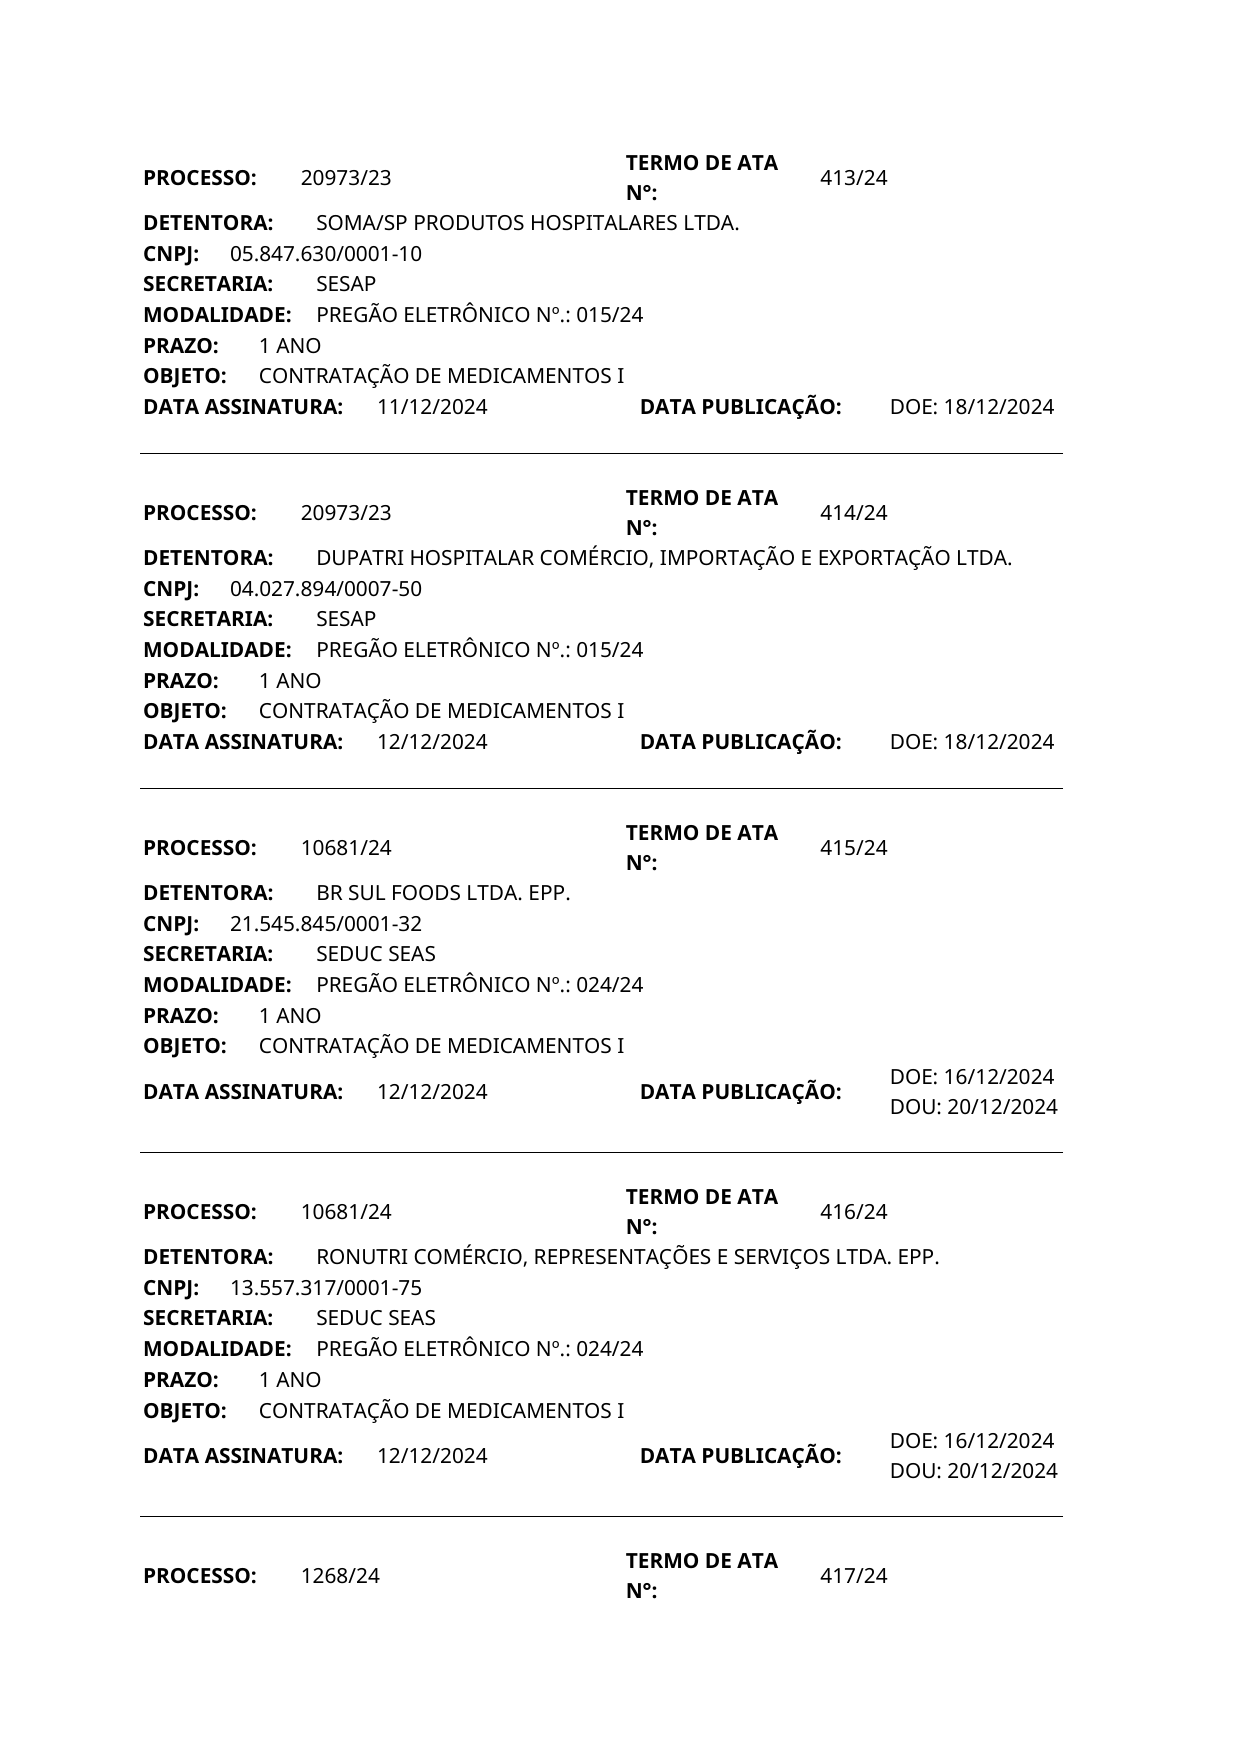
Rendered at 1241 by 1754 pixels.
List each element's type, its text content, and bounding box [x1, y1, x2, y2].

table_cell DATA PUBLICAÇÃO: [632, 1426, 882, 1486]
table_header PROCESSO: [136, 1546, 293, 1606]
table_cell SECRETARIA: [136, 269, 309, 300]
table_cell 1 ANO [251, 1365, 1104, 1395]
table_cell SESAP [309, 604, 1104, 635]
table_cell CONTRATAÇÃO DE MEDICAMENTOS i [251, 696, 1104, 727]
table_cell SECRETARIA: [136, 939, 309, 970]
table_header 10681/24 [293, 1182, 618, 1242]
table_header TERMO DE ATA N°: [618, 148, 813, 207]
table_cell DATA ASSINATURA: [136, 392, 369, 423]
table_header 20973/23 [293, 148, 618, 207]
table_cell PRAZO: [136, 1365, 251, 1395]
table_header TERMO DE ATA N°: [618, 1182, 813, 1242]
table_cell DATA PUBLICAÇÃO: [632, 727, 882, 758]
table_cell CONTRATAÇÃO DE MEDICAMENTOS i [251, 1395, 1104, 1426]
table_cell PREGÃO ELETRÔNICO Nº.: 015/24 [309, 300, 1104, 330]
table_cell DETENTORA: [136, 208, 309, 238]
table_cell RONUTRI COMÉRCIO, REPRESENTAÇÕES E SERVIÇOS LTDA. EPP. [309, 1242, 1104, 1272]
table_cell PREGÃO ELETRÔNICO Nº.: 024/24 [309, 970, 1104, 1000]
table_cell CNPJ: [136, 238, 222, 269]
table_header 417/24 [813, 1546, 1104, 1606]
table_cell 1 ANO [251, 665, 1104, 696]
table_cell DOE: 16/12/2024 DOU: 20/12/2024 [882, 1426, 1104, 1486]
table_cell 21.545.845/0001-32 [223, 908, 1104, 939]
table_cell MODALIDADE: [136, 970, 309, 1000]
table_cell DATA ASSINATURA: [136, 1426, 369, 1486]
table_cell SOMA/SP PRODUTOS HOSPITALARES LTDA. [309, 208, 1104, 238]
table_cell PRAZO: [136, 665, 251, 696]
table_cell DOE: 18/12/2024 [882, 727, 1104, 758]
table_cell 04.027.894/0007-50 [223, 573, 1104, 604]
table_cell DOE: 16/12/2024 DOU: 20/12/2024 [882, 1062, 1104, 1122]
table_cell DATA ASSINATURA: [136, 727, 369, 758]
table_cell PREGÃO ELETRÔNICO Nº.: 024/24 [309, 1334, 1104, 1364]
table_cell OBJETO: [136, 1031, 251, 1062]
table_cell CONTRATAÇÃO DE MEDICAMENTOS i [251, 361, 1104, 392]
table_header 1268/24 [293, 1546, 618, 1606]
table_header 413/24 [813, 148, 1104, 207]
table_cell CNPJ: [136, 1273, 222, 1303]
table_cell OBJETO: [136, 1395, 251, 1426]
table_cell 12/12/2024 [370, 727, 632, 758]
table_cell DETENTORA: [136, 1242, 309, 1272]
table_cell OBJETO: [136, 361, 251, 392]
table_cell DETENTORA: [136, 878, 309, 908]
table_cell PREGÃO ELETRÔNICO Nº.: 015/24 [309, 635, 1104, 665]
table_header PROCESSO: [136, 818, 293, 877]
table_cell OBJETO: [136, 696, 251, 727]
table_cell CNPJ: [136, 573, 222, 604]
table_header PROCESSO: [136, 483, 293, 542]
table_cell SECRETARIA: [136, 604, 309, 635]
table_cell 05.847.630/0001-10 [223, 238, 1104, 269]
table_cell CNPJ: [136, 908, 222, 939]
table_cell CONTRATAÇÃO DE MEDICAMENTOS i [251, 1031, 1104, 1062]
table_cell 11/12/2024 [370, 392, 632, 423]
table_cell MODALIDADE: [136, 1334, 309, 1364]
table_cell DETENTORA: [136, 543, 309, 573]
table_header PROCESSO: [136, 148, 293, 207]
table_cell DATA ASSINATURA: [136, 1062, 369, 1122]
table_cell PRAZO: [136, 1000, 251, 1031]
table_header PROCESSO: [136, 1182, 293, 1242]
table_cell BR SUL FOODS LTDA. EPP. [309, 878, 1104, 908]
table_cell DATA PUBLICAÇÃO: [632, 1062, 882, 1122]
table_cell DUPATRI HOSPITALAR COMÉRCIO, IMPORTAÇÃO E EXPORTAÇÃO LTDA. [309, 543, 1104, 573]
table_header 20973/23 [293, 483, 618, 542]
table_cell MODALIDADE: [136, 635, 309, 665]
table_header 10681/24 [293, 818, 618, 877]
table_header 416/24 [813, 1182, 1104, 1242]
table_cell DATA PUBLICAÇÃO: [632, 392, 882, 423]
table_cell DOE: 18/12/2024 [882, 392, 1104, 423]
table_header 414/24 [813, 483, 1104, 542]
table_cell SEDUC SEAS [309, 939, 1104, 970]
table_header TERMO DE ATA N°: [618, 483, 813, 542]
table_cell 1 ANO [251, 1000, 1104, 1031]
table_cell MODALIDADE: [136, 300, 309, 330]
table_cell 13.557.317/0001-75 [223, 1273, 1104, 1303]
table_cell 1 ANO [251, 330, 1104, 361]
table_cell 12/12/2024 [370, 1426, 632, 1486]
table_header TERMO DE ATA N°: [618, 1546, 813, 1606]
table_cell SECRETARIA: [136, 1303, 309, 1334]
table_header 415/24 [813, 818, 1104, 877]
table_cell SEDUC SEAS [309, 1303, 1104, 1334]
table_cell SESAP [309, 269, 1104, 300]
table_cell 12/12/2024 [370, 1062, 632, 1122]
table_header TERMO DE ATA N°: [618, 818, 813, 877]
table_cell PRAZO: [136, 330, 251, 361]
